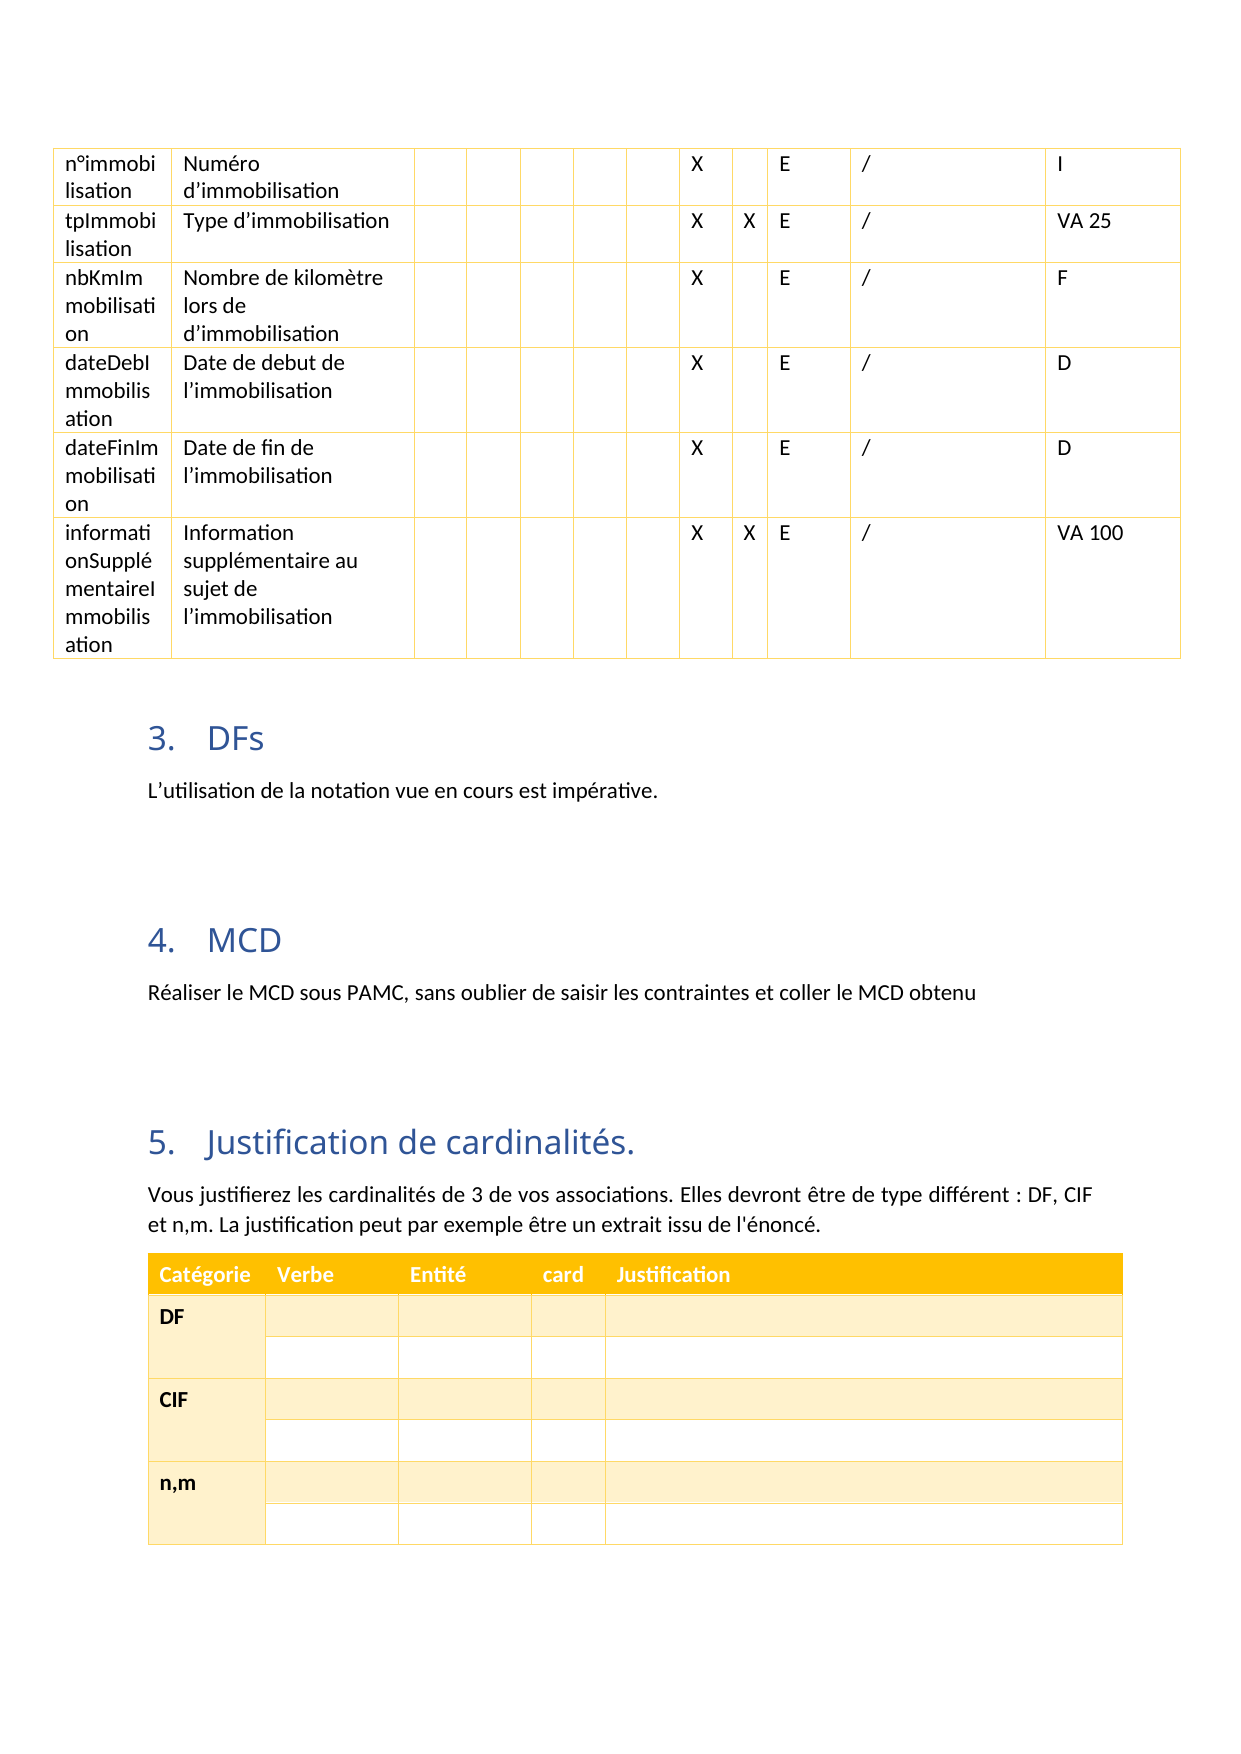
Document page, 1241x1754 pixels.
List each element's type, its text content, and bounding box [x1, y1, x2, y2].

table_cell X [680, 263, 732, 347]
text L’utilisation de la notation vue en cours est impérative. [148, 776, 1093, 804]
table_cell Type d’immobilisation [172, 206, 414, 262]
table_cell / [851, 348, 1045, 432]
table_cell [399, 1379, 531, 1419]
table_cell [733, 348, 767, 432]
table_cell [399, 1462, 531, 1502]
table_cell Numéro d’immobilisation [172, 149, 414, 205]
table_cell [521, 206, 573, 262]
table_cell [606, 1337, 1122, 1378]
subtitle MCD [148, 917, 1093, 962]
table_cell Nombre de kilomètre lors de d’immobilisation [172, 263, 414, 347]
table_cell [415, 348, 466, 432]
table_header Verbe [266, 1254, 398, 1294]
table_cell [733, 149, 767, 205]
table_cell E [768, 518, 850, 658]
table_cell X [733, 206, 767, 262]
table_cell [606, 1462, 1122, 1502]
table_cell X [733, 518, 767, 658]
table_cell tpImmobilisation [54, 206, 171, 262]
table_cell n,m [149, 1462, 265, 1544]
table_header Justification [606, 1254, 1122, 1294]
table_cell [266, 1504, 398, 1544]
table_cell D [1046, 348, 1180, 432]
table_cell [467, 348, 520, 432]
table_cell [532, 1379, 605, 1419]
table_cell X [680, 206, 732, 262]
table_cell F [1046, 263, 1180, 347]
table_cell [627, 149, 679, 205]
table_cell [521, 263, 573, 347]
table_cell [521, 149, 573, 205]
table_cell [521, 348, 573, 432]
table_cell I [1046, 149, 1180, 205]
table_cell [399, 1504, 531, 1544]
table_cell [399, 1337, 531, 1378]
table_cell [532, 1462, 605, 1502]
table_cell [521, 518, 573, 658]
table_cell [467, 518, 520, 658]
table_cell E [768, 206, 850, 262]
table_cell / [851, 149, 1045, 205]
table_cell / [851, 206, 1045, 262]
table_cell VA 25 [1046, 206, 1180, 262]
table_header card [532, 1254, 605, 1294]
table_cell [574, 518, 626, 658]
subtitle Justification de cardinalités. [148, 1119, 1093, 1164]
table_cell [521, 433, 573, 517]
table_cell [266, 1420, 398, 1461]
table_cell [606, 1420, 1122, 1461]
table_cell VA 100 [1046, 518, 1180, 658]
table_cell [467, 149, 520, 205]
table_cell [574, 433, 626, 517]
table_cell [415, 206, 466, 262]
table_cell [532, 1420, 605, 1461]
table_cell [415, 518, 466, 658]
table_cell [606, 1504, 1122, 1544]
subtitle DFs [148, 714, 1093, 760]
table_cell Information supplémentaire au sujet de l’immobilisation [172, 518, 414, 658]
table_cell dateFinImmobilisation [54, 433, 171, 517]
table_cell [266, 1337, 398, 1378]
table_cell [399, 1420, 531, 1461]
table_cell / [851, 433, 1045, 517]
table_cell [467, 263, 520, 347]
text Vous justifierez les cardinalités de 3 de vos associations. Elles devront être de type différent : DF, CIF et n,m. La justification peut par exemple être un extrait issu de l'énoncé. [148, 1180, 1093, 1238]
table_header Catégorie [149, 1254, 265, 1294]
table_cell [574, 149, 626, 205]
text Réaliser le MCD sous PAMC, sans oublier de saisir les contraintes et coller le MCD obtenu [148, 978, 1093, 1006]
table_cell X [680, 518, 732, 658]
table_cell dateDebImmobilisation [54, 348, 171, 432]
table_cell [574, 263, 626, 347]
table_cell CIF [149, 1379, 265, 1461]
table_cell E [768, 348, 850, 432]
table_cell [627, 433, 679, 517]
table_cell [266, 1296, 398, 1336]
table_cell [399, 1296, 531, 1336]
table_cell Date de fin de l’immobilisation [172, 433, 414, 517]
table_cell [627, 206, 679, 262]
table_cell informationSupplémentaireImmobilisation [54, 518, 171, 658]
table_cell X [680, 348, 732, 432]
table_cell E [768, 433, 850, 517]
table_cell [733, 263, 767, 347]
table_cell / [851, 263, 1045, 347]
table_cell E [768, 149, 850, 205]
table_cell [467, 206, 520, 262]
table_cell E [768, 263, 850, 347]
table_cell [627, 518, 679, 658]
table_cell / [851, 518, 1045, 658]
table_cell [627, 348, 679, 432]
table_cell Date de debut de l’immobilisation [172, 348, 414, 432]
table_cell [574, 348, 626, 432]
table_cell D [1046, 433, 1180, 517]
table_cell [574, 206, 626, 262]
table_cell DF [149, 1296, 265, 1378]
table_cell n°immobilisation [54, 149, 171, 205]
table_cell [415, 149, 466, 205]
table_cell X [680, 149, 732, 205]
table_cell [532, 1296, 605, 1336]
table_cell [733, 433, 767, 517]
table_cell [266, 1379, 398, 1419]
table_cell [606, 1379, 1122, 1419]
table_header Entité [399, 1254, 531, 1294]
table_cell [532, 1337, 605, 1378]
table_cell nbKmImmobilisation [54, 263, 171, 347]
table_cell X [680, 433, 732, 517]
table_cell [606, 1296, 1122, 1336]
table_cell [415, 263, 466, 347]
table_cell [415, 433, 466, 517]
table_cell [627, 263, 679, 347]
table_cell [532, 1504, 605, 1544]
table_cell [266, 1462, 398, 1502]
table_cell [467, 433, 520, 517]
